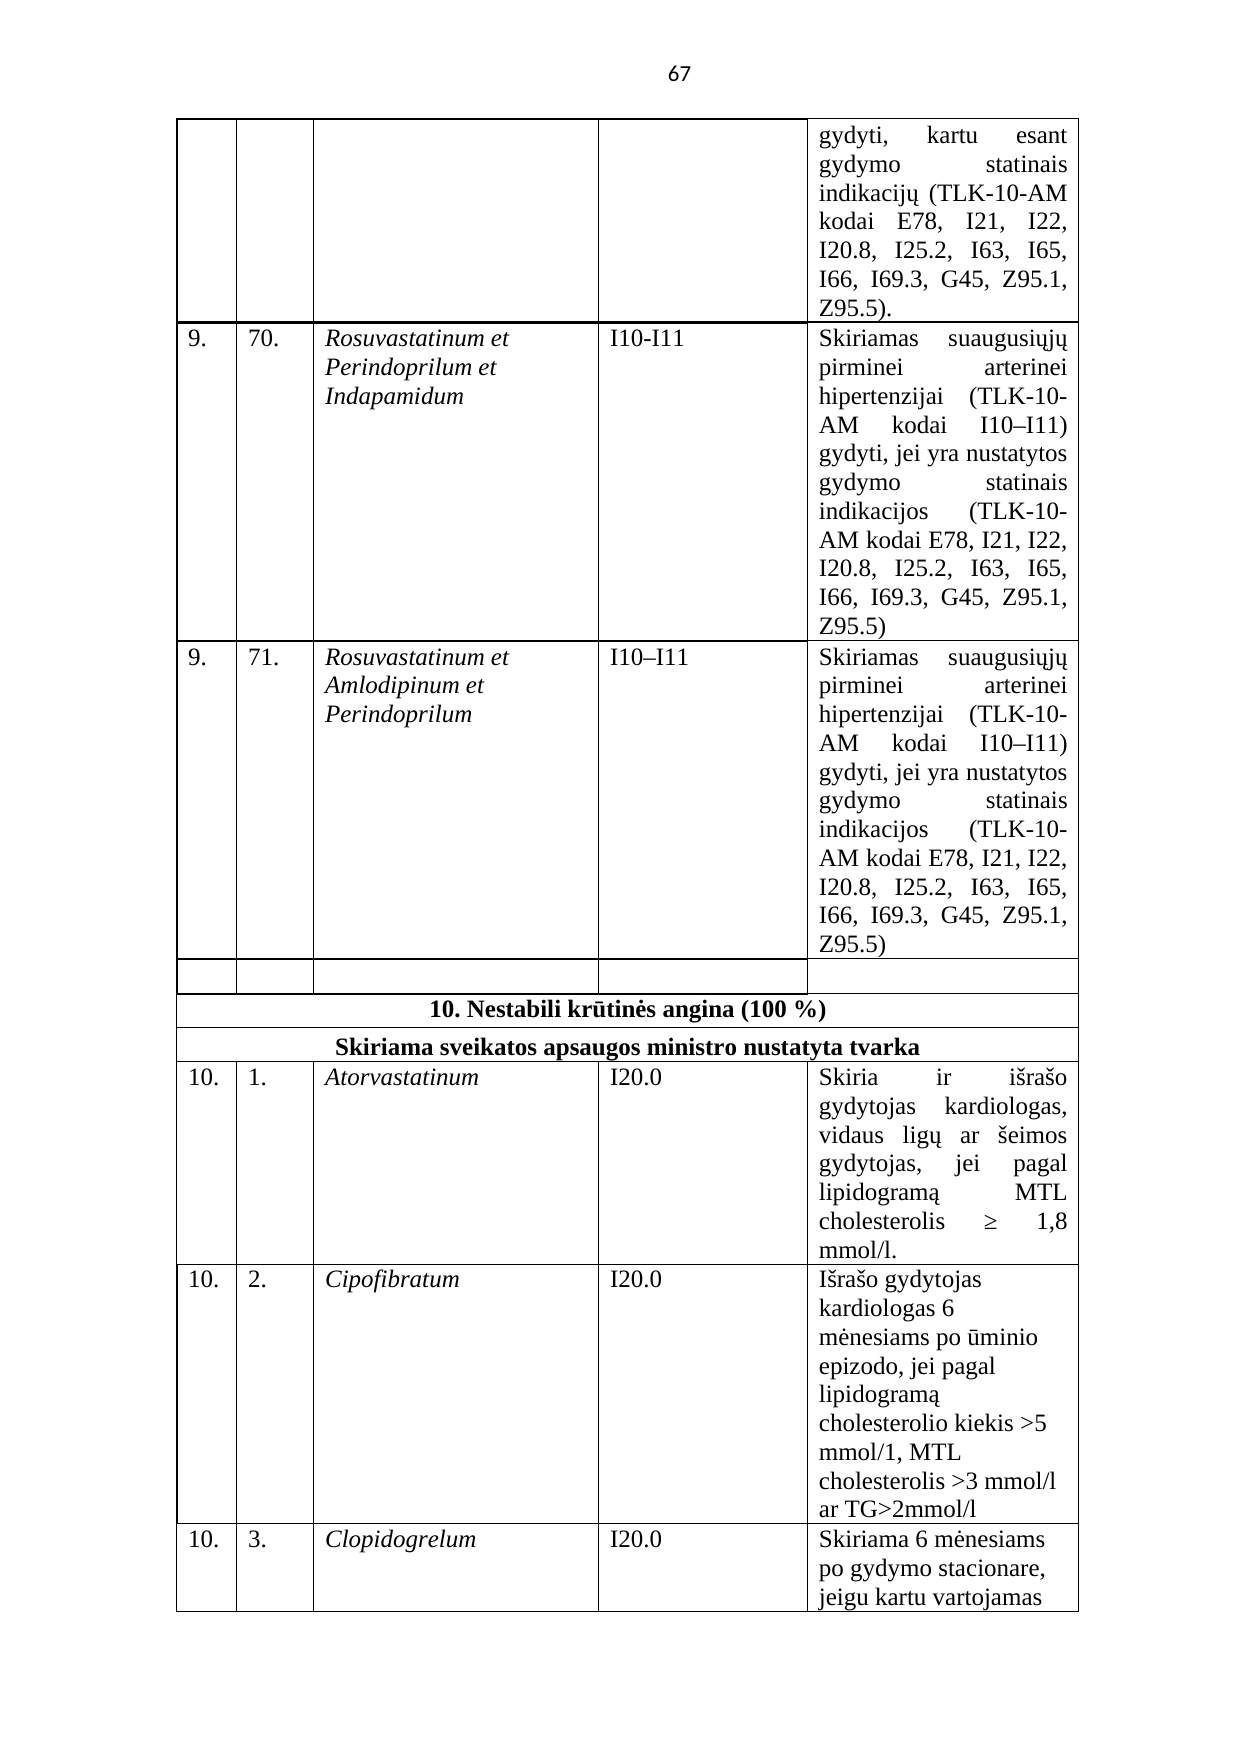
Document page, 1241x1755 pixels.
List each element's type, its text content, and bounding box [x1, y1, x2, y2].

table_cell [1079, 118, 1083, 321]
table_cell [1088, 118, 1093, 321]
table_cell Clopidogrelum [314, 1524, 598, 1611]
table_cell [1109, 321, 1123, 640]
table_cell [1109, 1523, 1123, 1611]
table_cell 10. [177, 1524, 236, 1611]
table_cell Skiriama 6 mėnesiams po gydymo stacionare, jeigu kartu vartojamas [808, 1524, 1078, 1611]
table_cell [1093, 958, 1099, 992]
table_cell [1079, 1523, 1083, 1611]
table_cell [599, 960, 807, 992]
table_cell [1088, 1061, 1093, 1263]
table_cell Skiriama sveikatos apsaugos ministro nustatyta tvarka [177, 1028, 1078, 1061]
table_cell Skiria ir išrašo gydytojas kardiologas, vidaus ligų ar šeimos gydytojas, jei pagal lipidogramą MTL cholesterolis ≥ 1,8 mmol/l. [808, 1062, 1078, 1263]
table_cell [1079, 1027, 1083, 1061]
table_cell [1093, 1264, 1099, 1523]
table_cell [1088, 640, 1093, 958]
table_cell [1088, 958, 1093, 992]
table_cell [1103, 1264, 1109, 1523]
table_cell [1084, 1061, 1088, 1263]
table_cell [1109, 1264, 1123, 1523]
table_cell Rosuvastatinum et Amlodipinum et Perindoprilum [314, 642, 598, 958]
table_cell [1084, 1027, 1088, 1061]
table_cell Cipofibratum [314, 1265, 598, 1523]
table_cell [1088, 1523, 1093, 1611]
table_cell [1079, 1061, 1083, 1263]
table_cell [1084, 118, 1088, 321]
table_cell [1109, 993, 1123, 1027]
table_cell [1109, 1027, 1123, 1061]
table_cell 2. [237, 1265, 313, 1523]
table_cell [808, 959, 1078, 992]
table_cell [1084, 1264, 1088, 1523]
table_cell [1088, 993, 1093, 1027]
table_cell [1079, 640, 1083, 958]
table_cell [1079, 958, 1083, 992]
table_cell 1. [237, 1062, 313, 1263]
table_cell [1099, 1027, 1103, 1061]
table_cell [1099, 1523, 1103, 1611]
table_cell [1099, 1061, 1103, 1263]
table_cell I20.0 [599, 1062, 807, 1263]
table_cell Skiriamas suaugusiųjų pirminei arterinei hipertenzijai (TLK-10-AM kodai I10–I11) gydyti, jei yra nustatytos gydymo statinais indikacijos (TLK-10-AM kodai E78, I21, I22, I20.8, I25.2, I63, I65, I66, I69.3, G45, Z95.1, Z95.5) [808, 323, 1078, 640]
table_cell [1084, 321, 1088, 640]
table_cell [1109, 958, 1123, 992]
table_cell [314, 960, 598, 992]
table_cell 9. [178, 642, 236, 958]
table_cell [1079, 321, 1083, 640]
table_cell [1084, 640, 1088, 958]
table_cell [1103, 1027, 1109, 1061]
table_cell 71. [237, 642, 313, 958]
table_cell I10–I11 [599, 642, 807, 958]
table_cell [1093, 1523, 1099, 1611]
table_cell 3. [237, 1524, 313, 1611]
table_cell [178, 120, 236, 321]
table_cell [1103, 118, 1109, 321]
table_cell [1093, 640, 1099, 958]
table_cell [1109, 640, 1123, 958]
table_cell [1093, 1027, 1099, 1061]
table_cell [1103, 1523, 1109, 1611]
table_cell gydyti, kartu esant gydymo statinais indikacijų (TLK-10-AM kodai E78, I21, I22, I20.8, I25.2, I63, I65, I66, I69.3, G45, Z95.1, Z95.5). [808, 119, 1078, 321]
table_cell [237, 960, 313, 992]
table_cell [1099, 321, 1103, 640]
table_cell 10. Nestabili krūtinės angina (100 %) [177, 994, 1078, 1027]
table_cell [1103, 958, 1109, 992]
table_cell [1109, 1061, 1123, 1263]
table_cell [1099, 1264, 1103, 1523]
table_cell 9. [178, 324, 236, 640]
table_cell [1099, 640, 1103, 958]
table_cell [1079, 1264, 1083, 1523]
table_cell [1088, 1264, 1093, 1523]
table_cell [1103, 993, 1109, 1027]
table_cell [1109, 118, 1123, 321]
table_cell [1079, 993, 1083, 1027]
table_cell [1093, 1061, 1099, 1263]
table_cell [237, 120, 313, 321]
table_cell [178, 960, 236, 992]
table_cell [1084, 993, 1088, 1027]
table_cell I10-I11 [599, 324, 807, 640]
table_cell [599, 120, 807, 321]
table_cell [1103, 321, 1109, 640]
table_cell [1099, 958, 1103, 992]
table_cell 10. [177, 1062, 236, 1263]
table_cell [1084, 1523, 1088, 1611]
table_cell Rosuvastatinum et Perindoprilum et Indapamidum [314, 324, 598, 640]
table_cell Skiriamas suaugusiųjų pirminei arterinei hipertenzijai (TLK-10-AM kodai I10–I11) gydyti, jei yra nustatytos gydymo statinais indikacijos (TLK-10-AM kodai E78, I21, I22, I20.8, I25.2, I63, I65, I66, I69.3, G45, Z95.1, Z95.5) [808, 641, 1078, 958]
table_cell [1084, 958, 1088, 992]
table_cell [1088, 321, 1093, 640]
table_cell [1099, 993, 1103, 1027]
table_cell Išrašo gydytojas kardiologas 6 mėnesiams po ūminio epizodo, jei pagal lipidogramą cholesterolio kiekis >5 mmol/1, MTL cholesterolis >3 mmol/l ar TG>2mmol/l [808, 1265, 1078, 1523]
table_cell I20.0 [599, 1524, 807, 1611]
table_cell [1099, 118, 1103, 321]
table_cell [1093, 321, 1099, 640]
table_cell [1088, 1027, 1093, 1061]
table_cell [1103, 1061, 1109, 1263]
table_cell Atorvastatinum [314, 1062, 598, 1263]
table_cell I20.0 [599, 1265, 807, 1523]
table_cell [1093, 118, 1099, 321]
table_cell [314, 120, 598, 321]
table_cell [1103, 640, 1109, 958]
table_cell [1093, 993, 1099, 1027]
table_cell 70. [237, 324, 313, 640]
table_cell 10. [178, 1265, 236, 1523]
